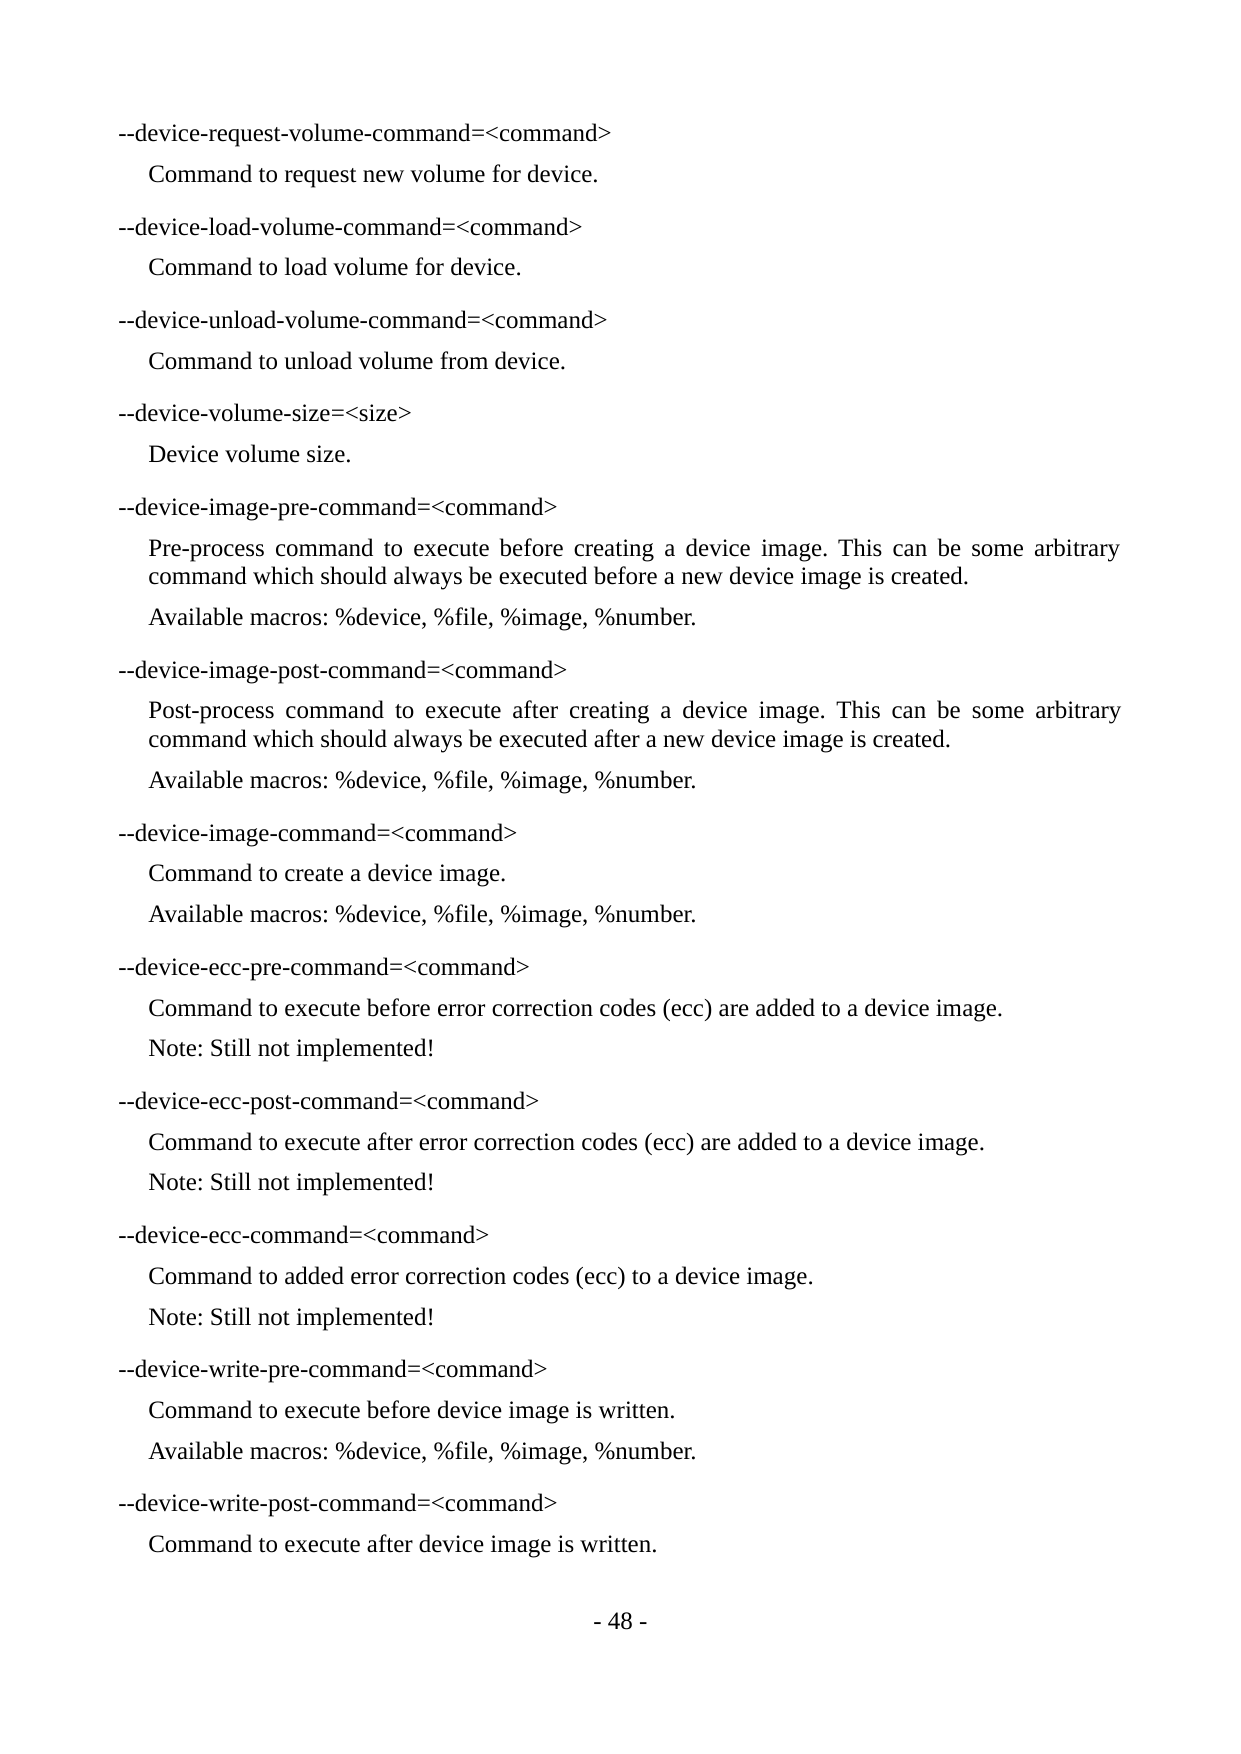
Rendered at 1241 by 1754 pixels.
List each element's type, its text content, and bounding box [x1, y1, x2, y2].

title --device-volume-size=<size> [118, 398, 1122, 427]
text Command to create a device image. [148, 858, 1122, 887]
text Command to execute before error correction codes (ecc) are added to a device image. [148, 993, 1122, 1021]
title --device-write-pre-command=<command> [118, 1354, 1122, 1383]
text Available macros: %device, %file, %image, %number. [148, 765, 1122, 794]
text Command to request new volume for device. [148, 159, 1122, 188]
title --device-request-volume-command=<command> [118, 118, 1122, 147]
text Available macros: %device, %file, %image, %number. [148, 1436, 1122, 1464]
text Available macros: %device, %file, %image, %number. [148, 602, 1122, 631]
text Command to execute after error correction codes (ecc) are added to a device image. [148, 1127, 1122, 1156]
text Command to unload volume from device. [148, 346, 1122, 374]
text Command to execute before device image is written. [148, 1395, 1122, 1424]
text Available macros: %device, %file, %image, %number. [148, 899, 1122, 928]
text Command to load volume for device. [148, 252, 1122, 281]
title --device-write-post-command=<command> [118, 1488, 1122, 1517]
title --device-ecc-command=<command> [118, 1220, 1122, 1249]
text Post-process command to execute after creating a device image. This can be some arbitrary command which should always be executed after a new device image is created. [148, 696, 1122, 753]
title --device-image-command=<command> [118, 818, 1122, 846]
title --device-load-volume-command=<command> [118, 212, 1122, 240]
text Note: Still not implemented! [148, 1033, 1122, 1062]
title --device-image-post-command=<command> [118, 655, 1122, 683]
text Pre-process command to execute before creating a device image. This can be some arbitrary command which should always be executed before a new device image is created. [148, 533, 1122, 590]
text Command to execute after device image is written. [148, 1529, 1122, 1558]
text Note: Still not implemented! [148, 1167, 1122, 1196]
text Command to added error correction codes (ecc) to a device image. [148, 1261, 1122, 1290]
title --device-ecc-post-command=<command> [118, 1086, 1122, 1115]
text Device volume size. [148, 439, 1122, 468]
text Note: Still not implemented! [148, 1302, 1122, 1330]
title --device-image-pre-command=<command> [118, 492, 1122, 521]
title --device-unload-volume-command=<command> [118, 305, 1122, 334]
title --device-ecc-pre-command=<command> [118, 952, 1122, 981]
